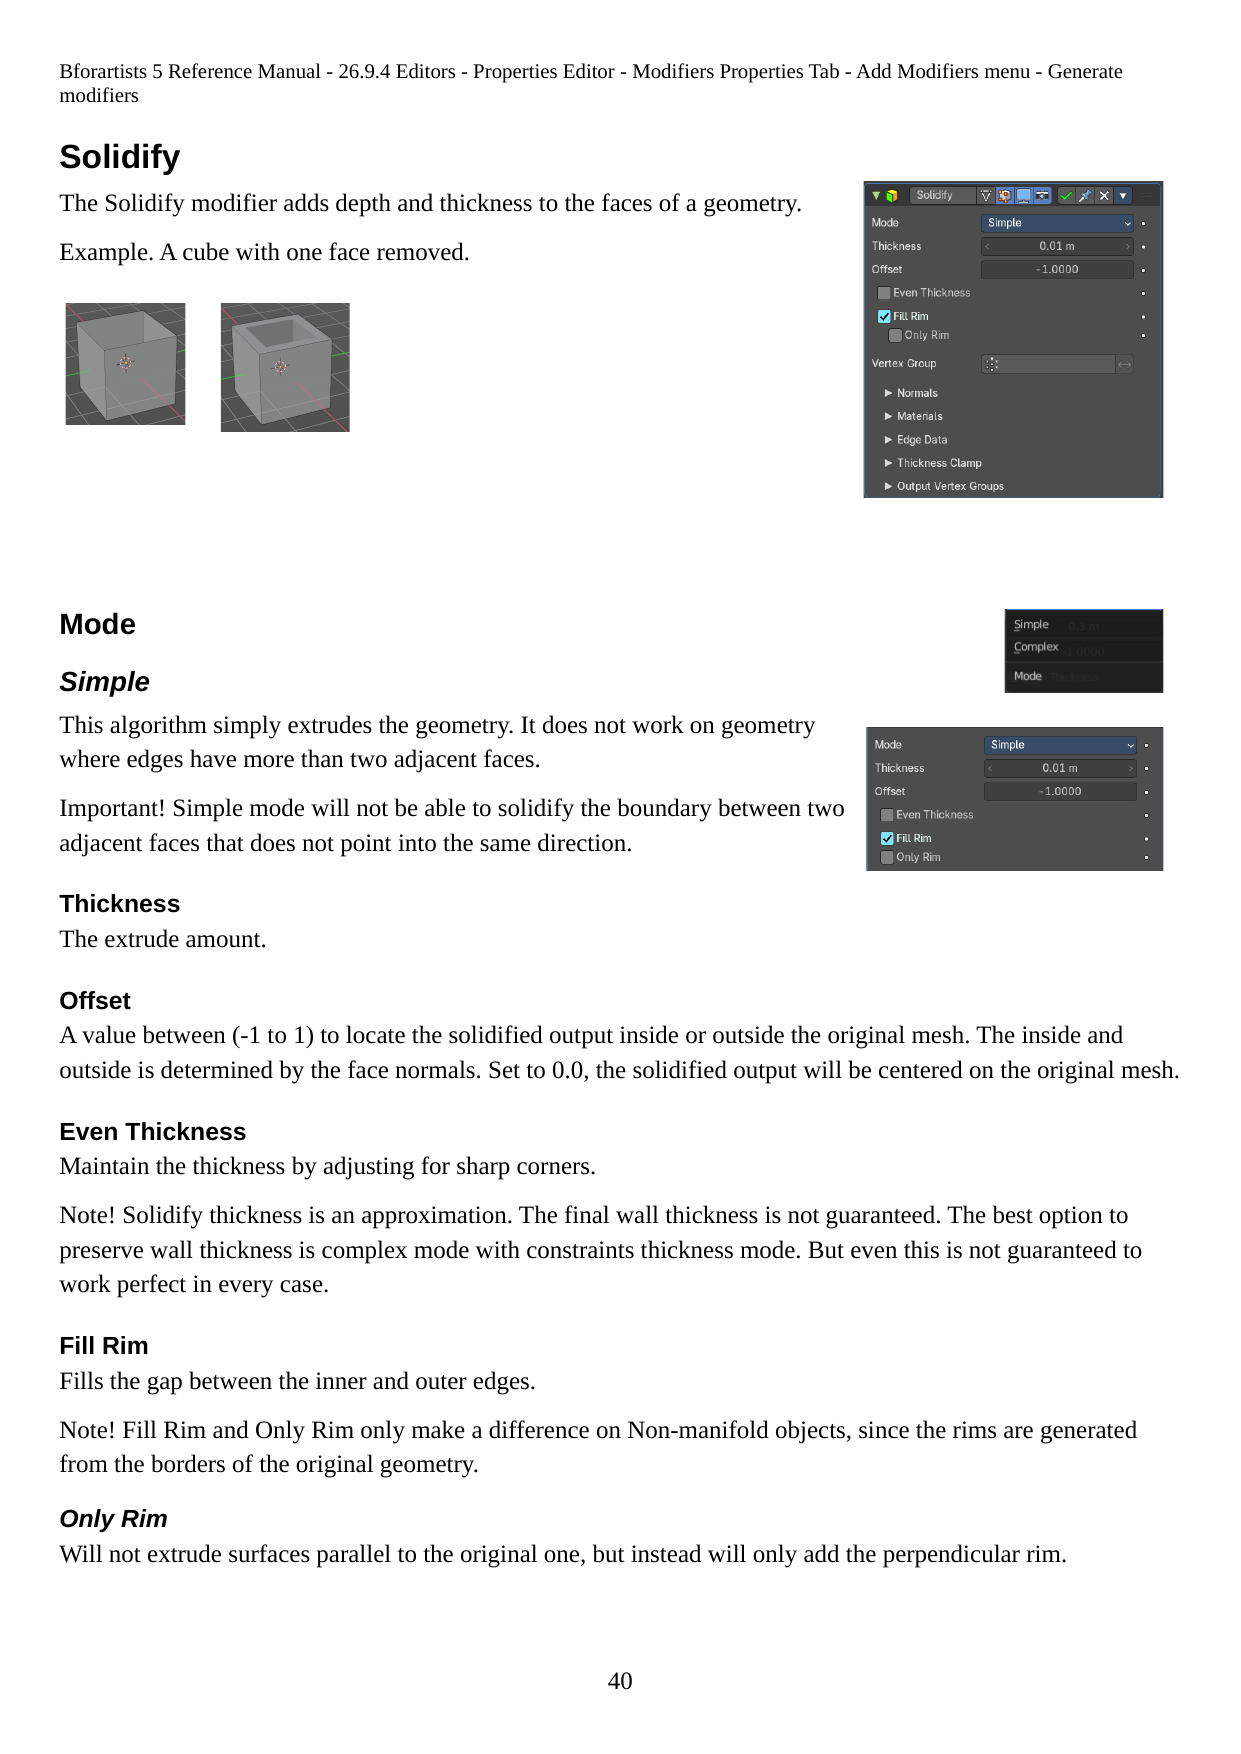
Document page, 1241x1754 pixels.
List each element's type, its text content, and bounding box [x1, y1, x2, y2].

subtitle Only Rim [59, 1504, 1181, 1533]
text Maintain the thickness by adjusting for sharp corners. [59, 1151, 1181, 1180]
text This algorithm simply extrudes the geometry. It does not work on geometry where edges have more than two adjacent faces. [59, 710, 1181, 773]
text Example. A cube with one face removed. [59, 237, 863, 266]
text Will not extrude surfaces parallel to the original one, but instead will only add the perpendicular rim. [59, 1539, 1181, 1568]
subtitle Mode [59, 607, 1181, 640]
text Note! Solidify thickness is an approximation. The final wall thickness is not guaranteed. The best option to preserve wall thickness is complex mode with constraints thickness mode. But even this is not guaranteed to work perfect in every case. [59, 1200, 1181, 1298]
text Note! Fill Rim and Only Rim only make a difference on Non-manifold objects, since the rims are generated from the borders of the original geometry. [59, 1415, 1181, 1478]
subtitle Even Thickness [59, 1117, 1181, 1145]
text A value between (-1 to 1) to locate the solidified output inside or outside the original mesh. The inside and outside is determined by the face normals. Set to 0.0, the solidified output will be centered on the original mesh. [59, 1021, 1181, 1084]
picture [220, 303, 350, 432]
subtitle Simple [59, 665, 1181, 697]
subtitle Offset [59, 986, 1181, 1014]
picture [1004, 609, 1164, 693]
subtitle Solidify [59, 137, 1181, 175]
picture [866, 727, 1164, 871]
picture [65, 303, 186, 425]
text The Solidify modifier adds depth and thickness to the faces of a geometry. [59, 188, 863, 217]
text Important! Simple mode will not be able to solidify the boundary between two adjacent faces that does not point into the same direction. [59, 793, 866, 857]
picture [863, 181, 1164, 498]
text The extrude amount. [59, 924, 1181, 953]
subtitle Fill Rim [59, 1331, 1181, 1359]
text Fills the gap between the inner and outer edges. [59, 1366, 1181, 1394]
subtitle Thickness [59, 889, 1181, 918]
